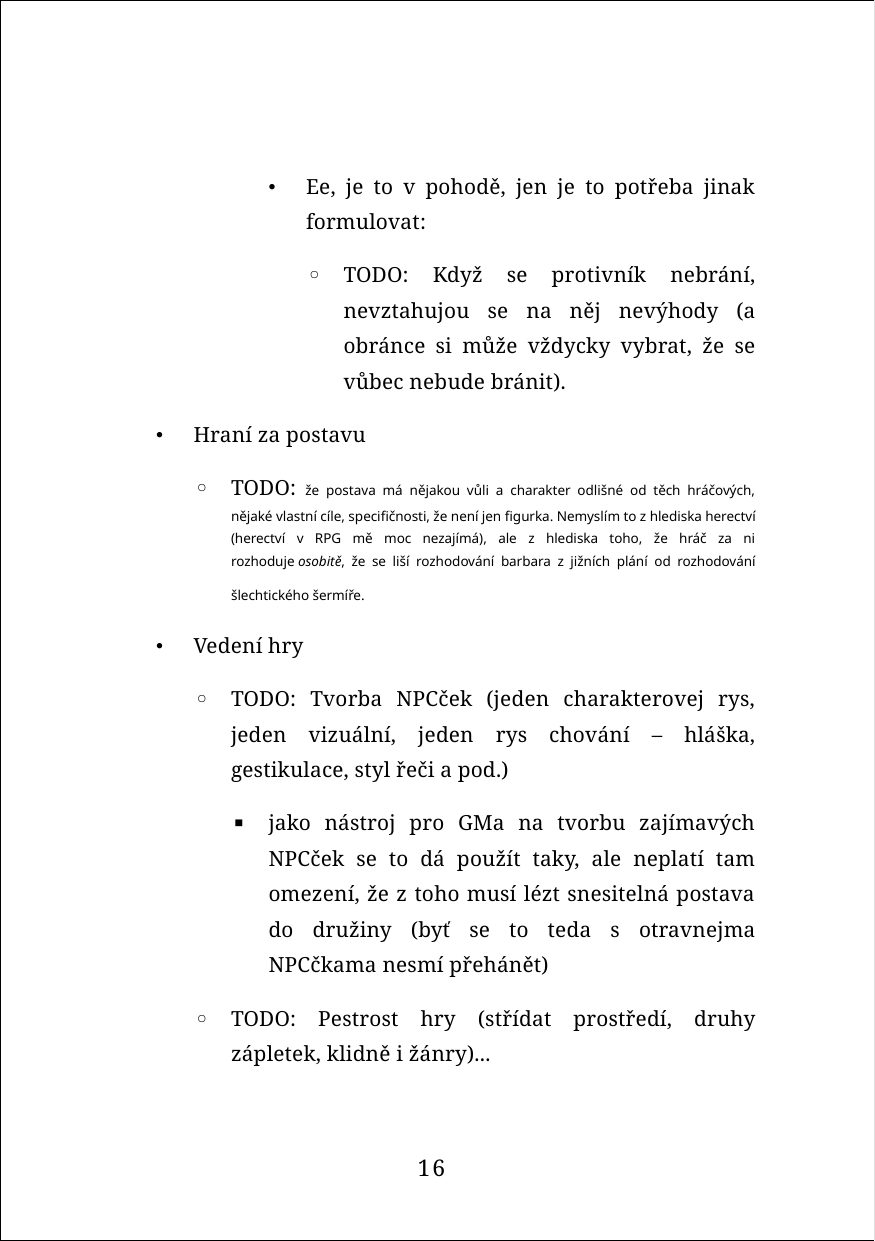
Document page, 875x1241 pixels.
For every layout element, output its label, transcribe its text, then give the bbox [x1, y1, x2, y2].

list TODO: Tvorba NPCček (jeden charakterovej rys, jeden vizuální, jeden rys chování – hláška, gestikulace, styl řeči a pod.) [193, 684, 756, 784]
list Ee, je to v pohodě, jen je to potřeba jinak formulovat: [268, 172, 756, 236]
list Hraní za postavu [156, 420, 756, 449]
list Vedení hry [156, 631, 756, 659]
list jako nástroj pro GMa na tvorbu zajímavých NPCček se to dá použít taky, ale neplatí tam omezení, že z toho musí lézt snesitelná postava do družiny (byť se to teda s otravnejma NPCčkama nesmí přehánět) [231, 808, 756, 979]
list TODO: Když se protivník nebrání, nevztahujou se na něj nevýhody (a obránce si může vždycky vybrat, že se vůbec nebude bránit). [306, 261, 756, 396]
list TODO: že postava má nějakou vůli a charakter odlišné od těch hráčových, nějaké vlastní cíle, specifičnosti, že není jen figurka. Nemyslím to z hlediska herectví (herectví v RPG mě moc nezajímá), ale z hlediska toho, že hráč za ni rozhoduje osobitě, že se liší rozhodování barbara z jižních plání od rozhodování šlechtického šermíře. [193, 473, 756, 606]
list TODO: Pestrost hry (střídat prostředí, druhy zápletek, klidně i žánry)... [193, 1004, 756, 1068]
